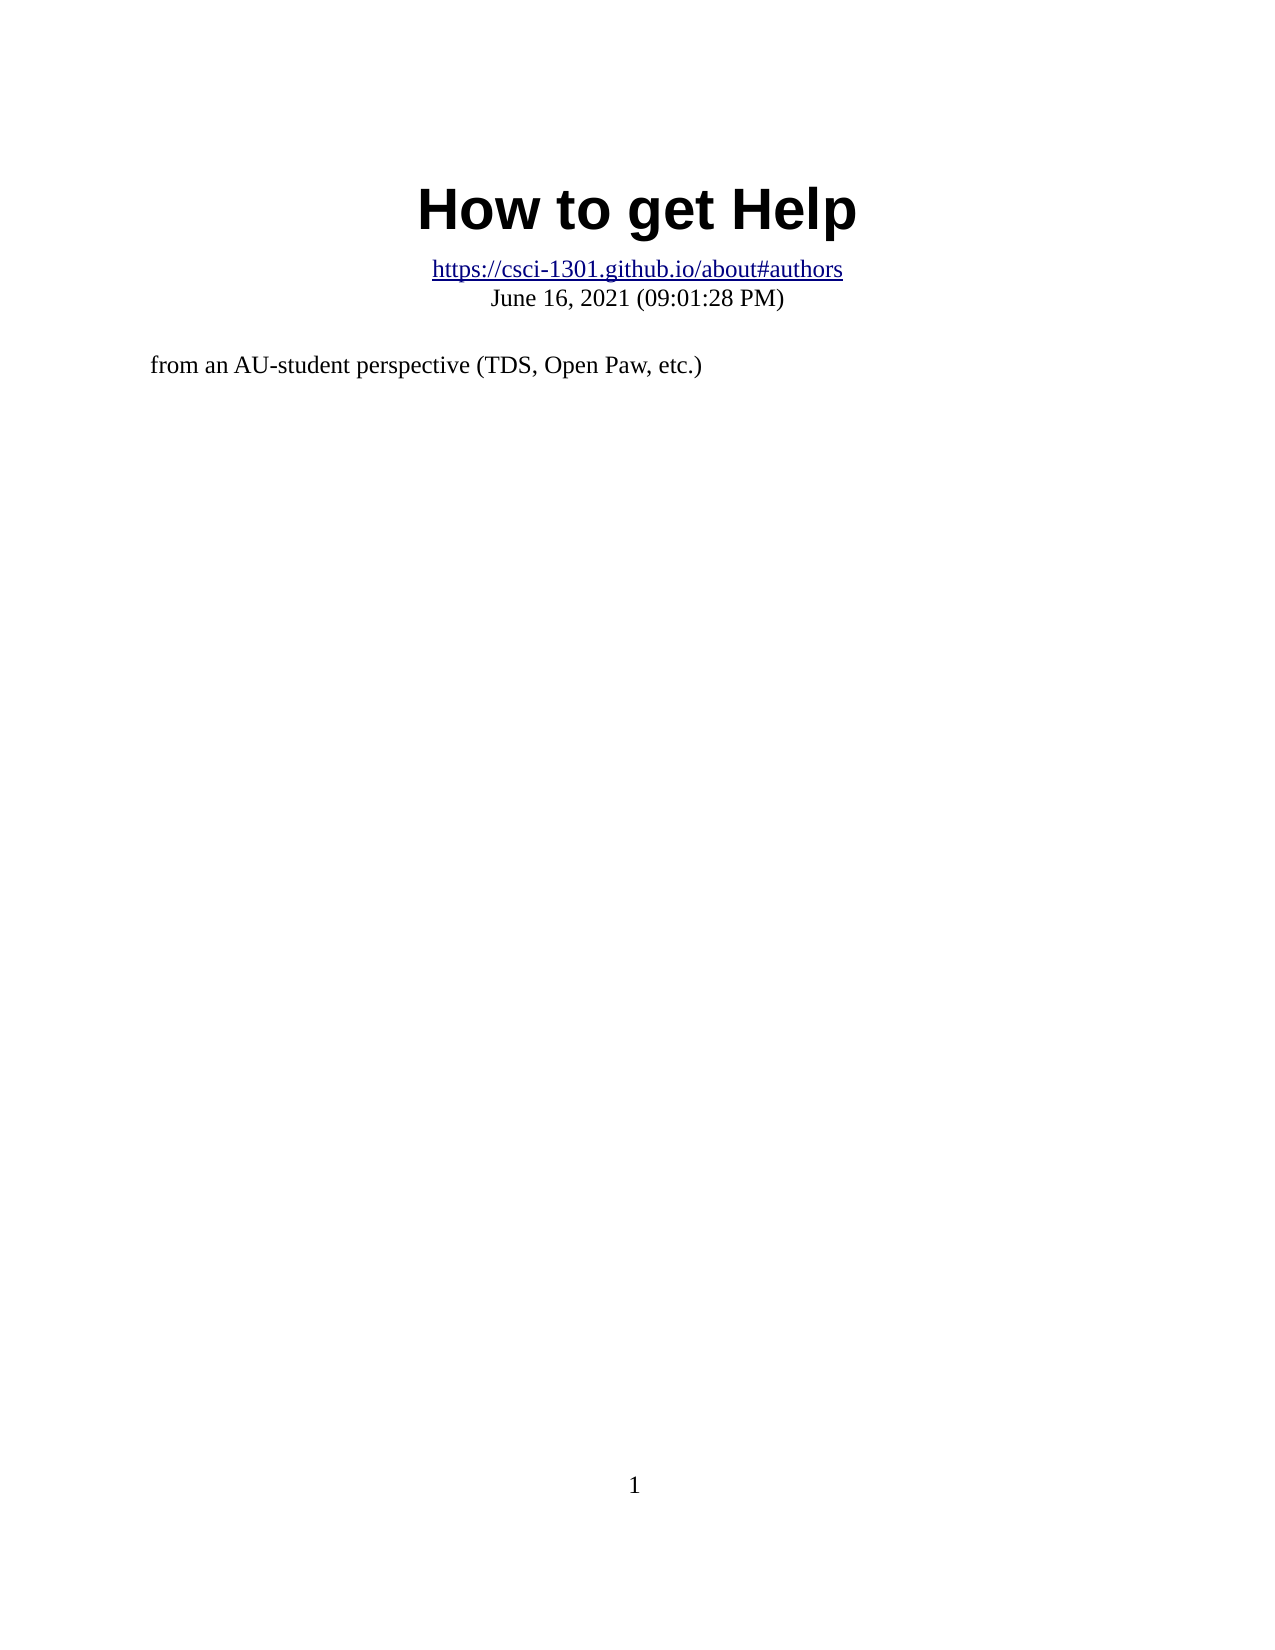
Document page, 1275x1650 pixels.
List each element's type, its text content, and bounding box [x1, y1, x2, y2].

title How to get Help [150, 175, 1125, 242]
text from an AU-student perspective (TDS, Open Paw, etc.) [150, 350, 1125, 378]
text June 16, 2021 (09:01:28 PM) [150, 283, 1125, 312]
text https://csci-1301.github.io/about#authors [150, 254, 1125, 283]
